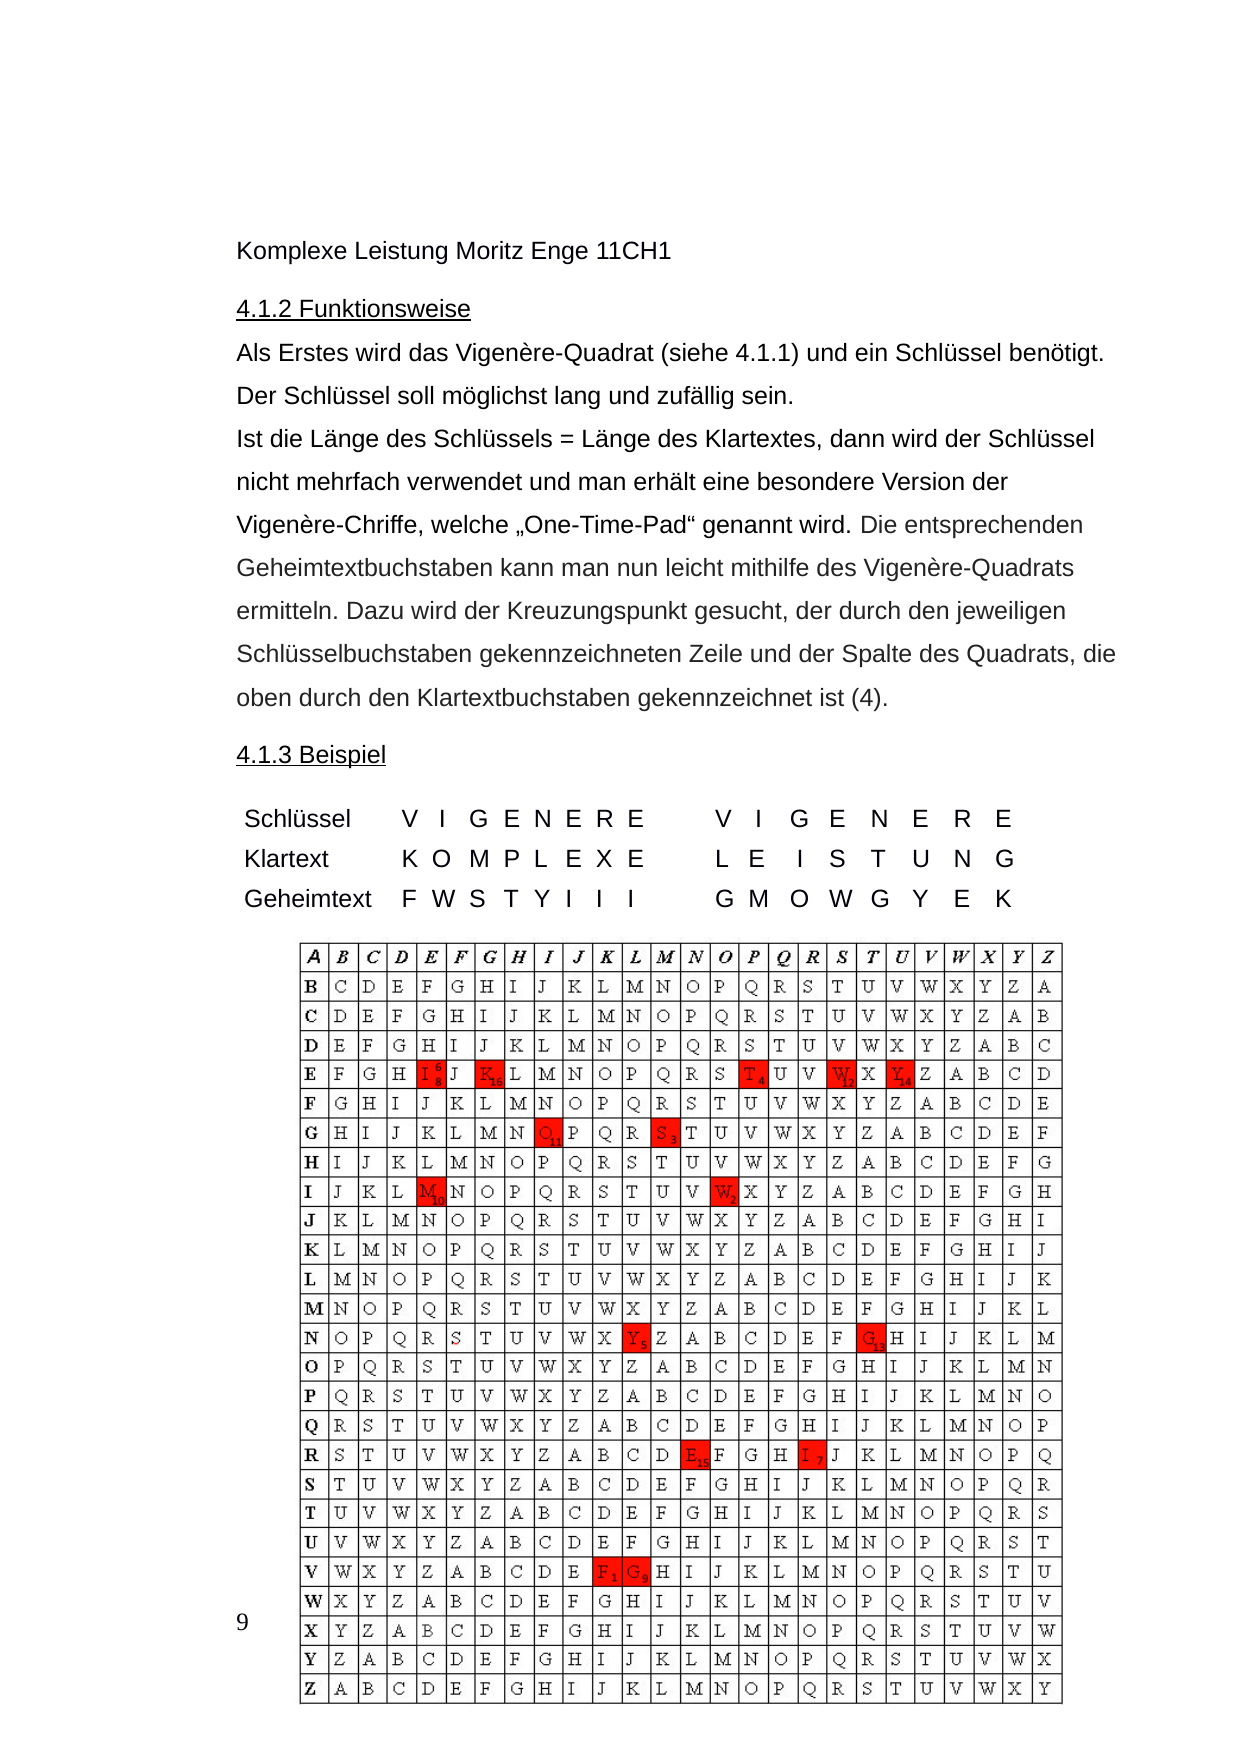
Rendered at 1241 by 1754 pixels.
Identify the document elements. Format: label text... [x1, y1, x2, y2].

table_cell E [560, 838, 590, 878]
table_header E [621, 798, 652, 838]
table_header G [463, 798, 498, 838]
table_header [652, 798, 682, 838]
table_cell N [948, 838, 989, 878]
text 4.1.3 Beispiel [236, 740, 1122, 769]
table_cell L [709, 838, 742, 878]
table_cell E [621, 838, 652, 878]
table_cell [682, 838, 709, 878]
table_cell [682, 879, 709, 919]
table_header R [948, 798, 989, 838]
table_cell I [590, 879, 621, 919]
table_header E [989, 798, 1031, 838]
table_cell M [742, 879, 784, 919]
table_cell L [528, 838, 559, 878]
table_header I [742, 798, 784, 838]
table_cell K [396, 838, 426, 878]
table_cell T [498, 879, 528, 919]
table_cell S [463, 879, 498, 919]
table_cell O [426, 838, 463, 878]
table_cell I [621, 879, 652, 919]
table_header E [560, 798, 590, 838]
table_cell E [742, 838, 784, 878]
text 4.1.2 Funktionsweise Als Erstes wird das Vigenère-Quadrat (siehe 4.1.1) und ein Schlüssel benötigt. Der Schlüssel soll möglichst lang und zufällig sein. Ist die Länge des Schlüssels = Länge des Klartextes, dann wird der Schlüssel nicht mehrfach verwendet und man erhält eine besondere Version der Vigenère-Chriffe, welche „One-Time-Pad“ genannt wird. Die entsprechenden Geheimtextbuchstaben kann man nun leicht mithilfe des Vigenère-Quadrats ermitteln. Dazu wird der Kreuzungspunkt gesucht, der durch den jeweiligen Schlüsselbuchstaben gekennzeichneten Zeile und der Spalte des Quadrats, die oben durch den Klartextbuchstaben gekennzeichnet ist (4). [236, 294, 1122, 711]
table_cell E [948, 879, 989, 919]
table_header [682, 798, 709, 838]
table_header I [426, 798, 463, 838]
table_header R [590, 798, 621, 838]
table_cell [652, 838, 682, 878]
table_cell I [560, 879, 590, 919]
table_cell [380, 879, 396, 919]
table_cell Klartext [238, 838, 380, 878]
table_cell G [865, 879, 906, 919]
table_header E [823, 798, 865, 838]
table_cell F [396, 879, 426, 919]
picture [295, 937, 1063, 1705]
table_header G [784, 798, 823, 838]
table_cell U [906, 838, 948, 878]
table_cell S [823, 838, 865, 878]
table_cell W [426, 879, 463, 919]
table_cell M [463, 838, 498, 878]
table_cell [380, 838, 396, 878]
table_cell Y [528, 879, 559, 919]
table_cell P [498, 838, 528, 878]
table_cell G [709, 879, 742, 919]
table_header N [528, 798, 559, 838]
table_cell Geheimtext [238, 879, 380, 919]
table_header V [709, 798, 742, 838]
table_cell [652, 879, 682, 919]
table_cell W [823, 879, 865, 919]
table_header Schlüssel [238, 798, 380, 838]
table_cell T [865, 838, 906, 878]
table_header E [906, 798, 948, 838]
table_header N [865, 798, 906, 838]
table_header V [396, 798, 426, 838]
table_cell Y [906, 879, 948, 919]
table_cell I [784, 838, 823, 878]
table_cell X [590, 838, 621, 878]
table_cell K [989, 879, 1031, 919]
table_header [380, 798, 396, 838]
table_header E [498, 798, 528, 838]
table_cell G [989, 838, 1031, 878]
table_cell O [784, 879, 823, 919]
